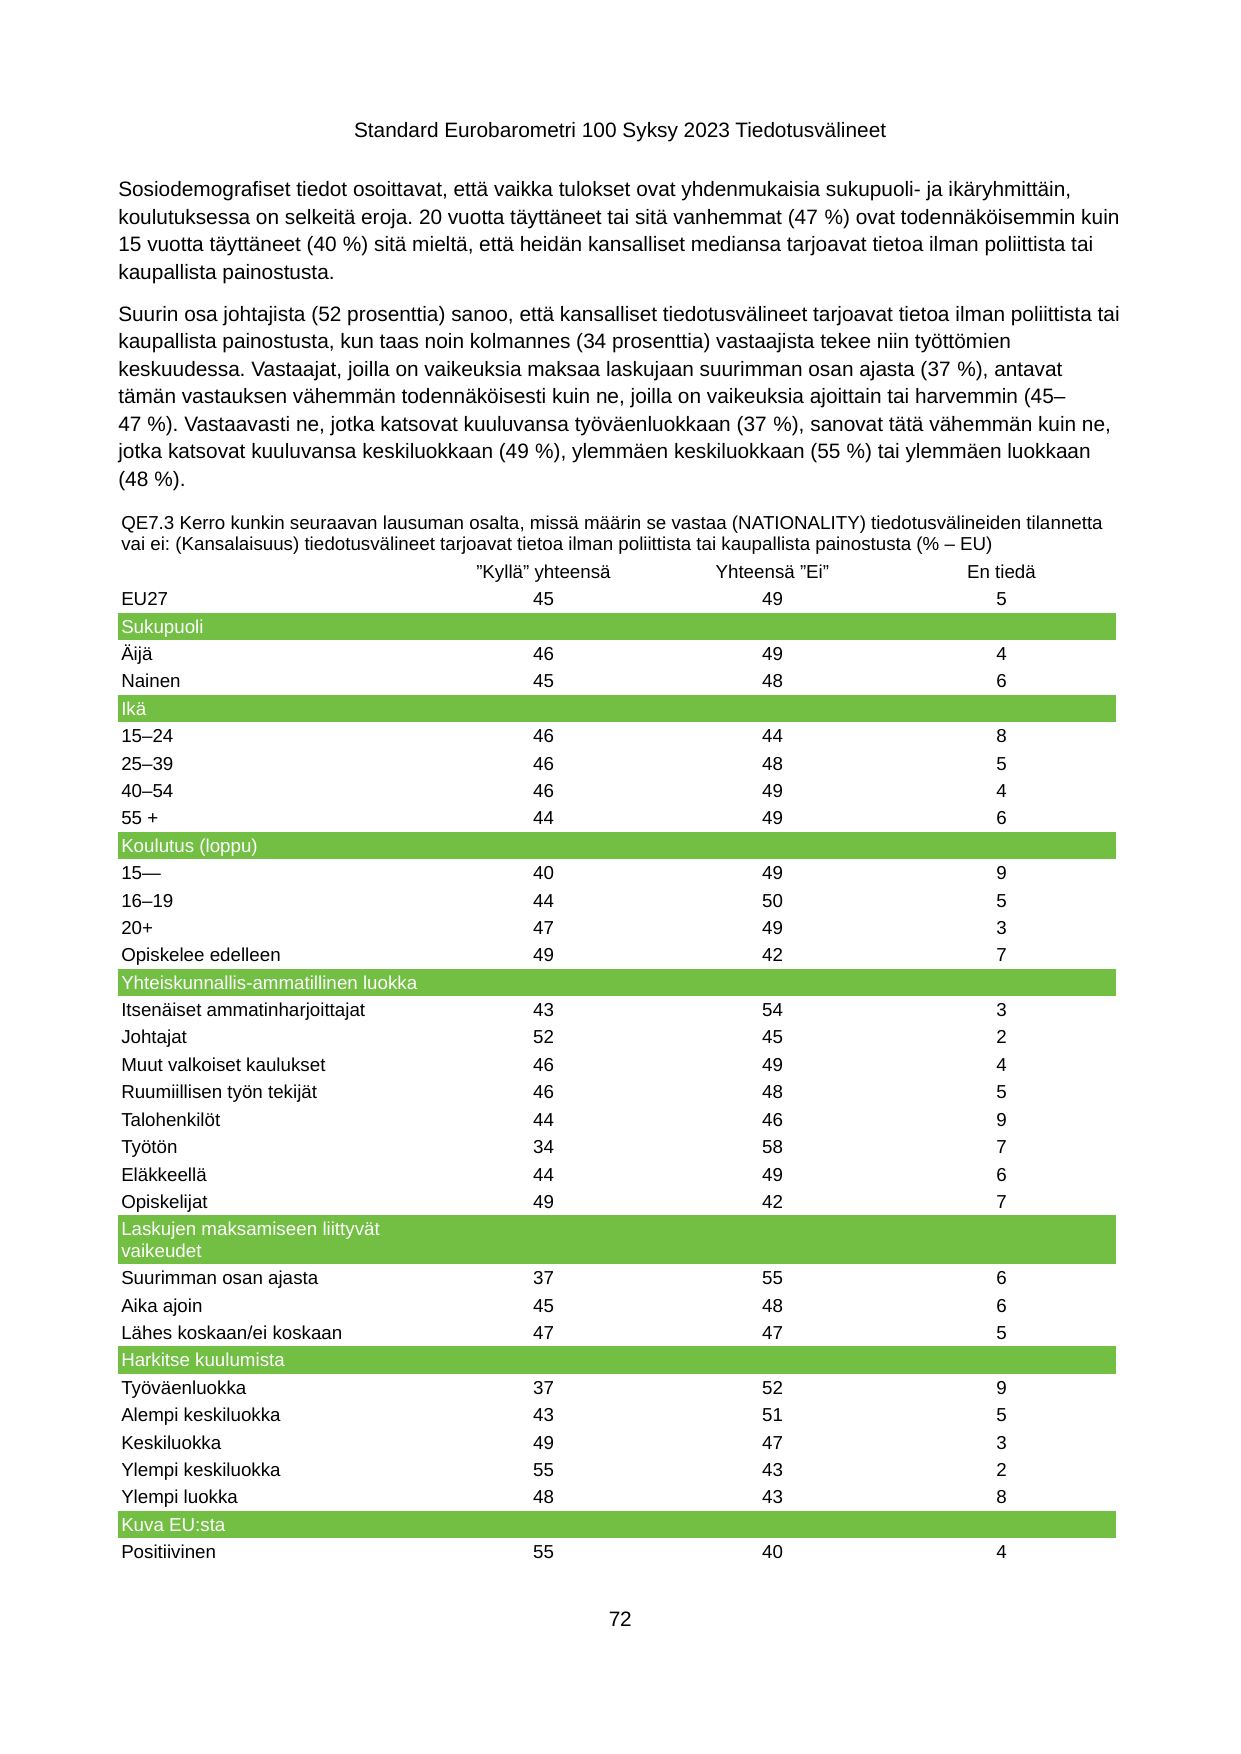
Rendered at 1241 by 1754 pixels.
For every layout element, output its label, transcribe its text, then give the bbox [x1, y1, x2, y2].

text Suurin osa johtajista (52 prosenttia) sanoo, että kansalliset tiedotusvälineet tarjoavat tietoa ilman poliittista tai kaupallista painostusta, kun taas noin kolmannes (34 prosenttia) vastaajista tekee niin työttömien keskuudessa. Vastaajat, joilla on vaikeuksia maksaa laskujaan suurimman osan ajasta (37 %), antavat tämän vastauksen vähemmän todennäköisesti kuin ne, joilla on vaikeuksia ajoittain tai harvemmin (45–47 %). Vastaavasti ne, jotka katsovat kuuluvansa työväenluokkaan (37 %), sanovat tätä vähemmän kuin ne, jotka katsovat kuuluvansa keskiluokkaan (49 %), ylemmäen keskiluokkaan (55 %) tai ylemmäen luokkaan (48 %). [118, 302, 1122, 491]
table_cell 52 [429, 1024, 658, 1051]
table_cell 46 [429, 722, 658, 749]
table_cell 43 [658, 1456, 887, 1483]
table_cell [429, 969, 658, 996]
text Sosiodemografiset tiedot osoittavat, että vaikka tulokset ovat yhdenmukaisia sukupuoli- ja ikäryhmittäin, koulutuksessa on selkeitä eroja. 20 vuotta täyttäneet tai sitä vanhemmat (47 %) ovat todennäköisemmin kuin 15 vuotta täyttäneet (40 %) sitä mieltä, että heidän kansalliset mediansa tarjoavat tietoa ilman poliittista tai kaupallista painostusta. [118, 177, 1122, 283]
table_cell [887, 695, 1116, 722]
table_cell [887, 1511, 1116, 1538]
table_cell 4 [887, 640, 1116, 667]
table_cell 55 [429, 1538, 658, 1566]
table_cell 43 [429, 1401, 658, 1428]
table_cell Yhteensä ”Ei” [658, 558, 887, 585]
table_cell 44 [429, 886, 658, 914]
table_cell [429, 1346, 658, 1374]
table_cell 49 [658, 640, 887, 667]
table_cell 7 [887, 1133, 1116, 1160]
table_cell Ikä [118, 695, 429, 722]
table_cell 49 [429, 1188, 658, 1215]
table_cell Itsenäiset ammatinharjoittajat [118, 996, 429, 1023]
table_cell 20+ [118, 914, 429, 941]
table_cell 44 [658, 722, 887, 749]
table_cell 49 [429, 941, 658, 969]
table_cell [887, 832, 1116, 859]
table_cell Työväenluokka [118, 1374, 429, 1401]
table_cell 46 [658, 1106, 887, 1133]
table_cell 6 [887, 1292, 1116, 1319]
table_cell 8 [887, 722, 1116, 749]
table_cell [658, 695, 887, 722]
table_cell 55 + [118, 804, 429, 832]
table_cell 4 [887, 1051, 1116, 1078]
table_cell Keskiluokka [118, 1429, 429, 1456]
table_cell 16–19 [118, 886, 429, 914]
table_cell 45 [429, 1292, 658, 1319]
table_cell 40 [658, 1538, 887, 1566]
table_cell 49 [658, 777, 887, 804]
table_cell [658, 832, 887, 859]
table_cell Ruumiillisen työn tekijät [118, 1078, 429, 1106]
table_cell 9 [887, 1106, 1116, 1133]
table_cell Johtajat [118, 1024, 429, 1051]
table_cell 6 [887, 1264, 1116, 1292]
table_cell 50 [658, 886, 887, 914]
table_cell Ylempi keskiluokka [118, 1456, 429, 1483]
table_cell 46 [429, 640, 658, 667]
table_cell Positiivinen [118, 1538, 429, 1566]
table_cell 6 [887, 1160, 1116, 1188]
table_cell 37 [429, 1264, 658, 1292]
table_cell 49 [658, 585, 887, 612]
table_cell 6 [887, 667, 1116, 695]
table_cell 43 [658, 1483, 887, 1511]
table_cell [658, 1215, 887, 1264]
table_cell 40 [429, 859, 658, 886]
table_cell [429, 695, 658, 722]
table_cell [887, 969, 1116, 996]
table_cell 45 [429, 667, 658, 695]
table_cell 42 [658, 941, 887, 969]
table_cell 48 [658, 1078, 887, 1106]
table_cell 46 [429, 750, 658, 777]
table_cell Yhteiskunnallis-ammatillinen luokka [118, 969, 429, 996]
table_cell ”Kyllä” yhteensä [429, 558, 658, 585]
table_cell 49 [429, 1429, 658, 1456]
table_cell 47 [429, 914, 658, 941]
table_cell 9 [887, 1374, 1116, 1401]
table_cell 52 [658, 1374, 887, 1401]
table_cell 44 [429, 804, 658, 832]
table_cell 44 [429, 1160, 658, 1188]
table_cell 15–24 [118, 722, 429, 749]
table_cell 8 [887, 1483, 1116, 1511]
table_cell 48 [658, 667, 887, 695]
table_cell 7 [887, 1188, 1116, 1215]
table_cell 5 [887, 1319, 1116, 1346]
table_cell 5 [887, 886, 1116, 914]
table_cell 51 [658, 1401, 887, 1428]
table_cell 37 [429, 1374, 658, 1401]
table_cell [658, 1346, 887, 1374]
table_cell 5 [887, 585, 1116, 612]
table_cell 48 [658, 750, 887, 777]
table_cell [658, 613, 887, 640]
table_cell Eläkkeellä [118, 1160, 429, 1188]
table_cell 47 [429, 1319, 658, 1346]
table_cell [429, 832, 658, 859]
table_cell 4 [887, 1538, 1116, 1566]
table_cell Opiskelee edelleen [118, 941, 429, 969]
table_cell 5 [887, 1078, 1116, 1106]
table_cell [658, 969, 887, 996]
table_cell 46 [429, 1051, 658, 1078]
table_cell 6 [887, 804, 1116, 832]
table_cell Laskujen maksamiseen liittyvät vaikeudet [118, 1215, 429, 1264]
table_cell 49 [658, 1160, 887, 1188]
table_cell Ylempi luokka [118, 1483, 429, 1511]
table_cell Lähes koskaan/ei koskaan [118, 1319, 429, 1346]
table_header QE7.3 Kerro kunkin seuraavan lausuman osalta, missä määrin se vastaa (NATIONALITY) tiedotusvälineiden tilannetta vai ei: (Kansalaisuus) tiedotusvälineet tarjoavat tietoa ilman poliittista tai kaupallista painostusta (% – EU) [118, 509, 1116, 558]
table_cell 45 [658, 1024, 887, 1051]
table_cell Nainen [118, 667, 429, 695]
table_cell 15— [118, 859, 429, 886]
table_cell Työtön [118, 1133, 429, 1160]
table_cell 5 [887, 750, 1116, 777]
table_cell Talohenkilöt [118, 1106, 429, 1133]
table_cell Muut valkoiset kaulukset [118, 1051, 429, 1078]
table_cell [887, 613, 1116, 640]
table_cell Äijä [118, 640, 429, 667]
table_cell [429, 613, 658, 640]
table_cell 49 [658, 914, 887, 941]
table_cell 4 [887, 777, 1116, 804]
table_cell Sukupuoli [118, 613, 429, 640]
table_cell 47 [658, 1429, 887, 1456]
table_cell 2 [887, 1456, 1116, 1483]
table_cell 9 [887, 859, 1116, 886]
table_cell 3 [887, 1429, 1116, 1456]
table_cell 49 [658, 804, 887, 832]
table_cell Harkitse kuulumista [118, 1346, 429, 1374]
table_cell 54 [658, 996, 887, 1023]
table_cell 34 [429, 1133, 658, 1160]
table_cell [429, 1511, 658, 1538]
table_cell 45 [429, 585, 658, 612]
table_cell 5 [887, 1401, 1116, 1428]
table_cell 44 [429, 1106, 658, 1133]
table_cell Koulutus (loppu) [118, 832, 429, 859]
table_cell Alempi keskiluokka [118, 1401, 429, 1428]
table_cell 49 [658, 1051, 887, 1078]
table_cell [887, 1215, 1116, 1264]
table_cell Opiskelijat [118, 1188, 429, 1215]
table_cell [118, 558, 429, 585]
table_cell EU27 [118, 585, 429, 612]
table_cell 46 [429, 1078, 658, 1106]
table_cell 25–39 [118, 750, 429, 777]
table_cell Kuva EU:sta [118, 1511, 429, 1538]
table_cell 48 [429, 1483, 658, 1511]
table_cell Aika ajoin [118, 1292, 429, 1319]
table_cell [887, 1346, 1116, 1374]
table_cell 58 [658, 1133, 887, 1160]
table_cell 49 [658, 859, 887, 886]
table_cell Suurimman osan ajasta [118, 1264, 429, 1292]
table_cell 48 [658, 1292, 887, 1319]
table_cell 42 [658, 1188, 887, 1215]
table_cell 3 [887, 996, 1116, 1023]
table_cell [658, 1511, 887, 1538]
table_cell 43 [429, 996, 658, 1023]
table_cell 46 [429, 777, 658, 804]
table_cell 7 [887, 941, 1116, 969]
table_cell 55 [658, 1264, 887, 1292]
table_cell 47 [658, 1319, 887, 1346]
table_cell 55 [429, 1456, 658, 1483]
table_cell 40–54 [118, 777, 429, 804]
table_cell En tiedä [887, 558, 1116, 585]
table_cell 3 [887, 914, 1116, 941]
table_cell [429, 1215, 658, 1264]
table_cell 2 [887, 1024, 1116, 1051]
